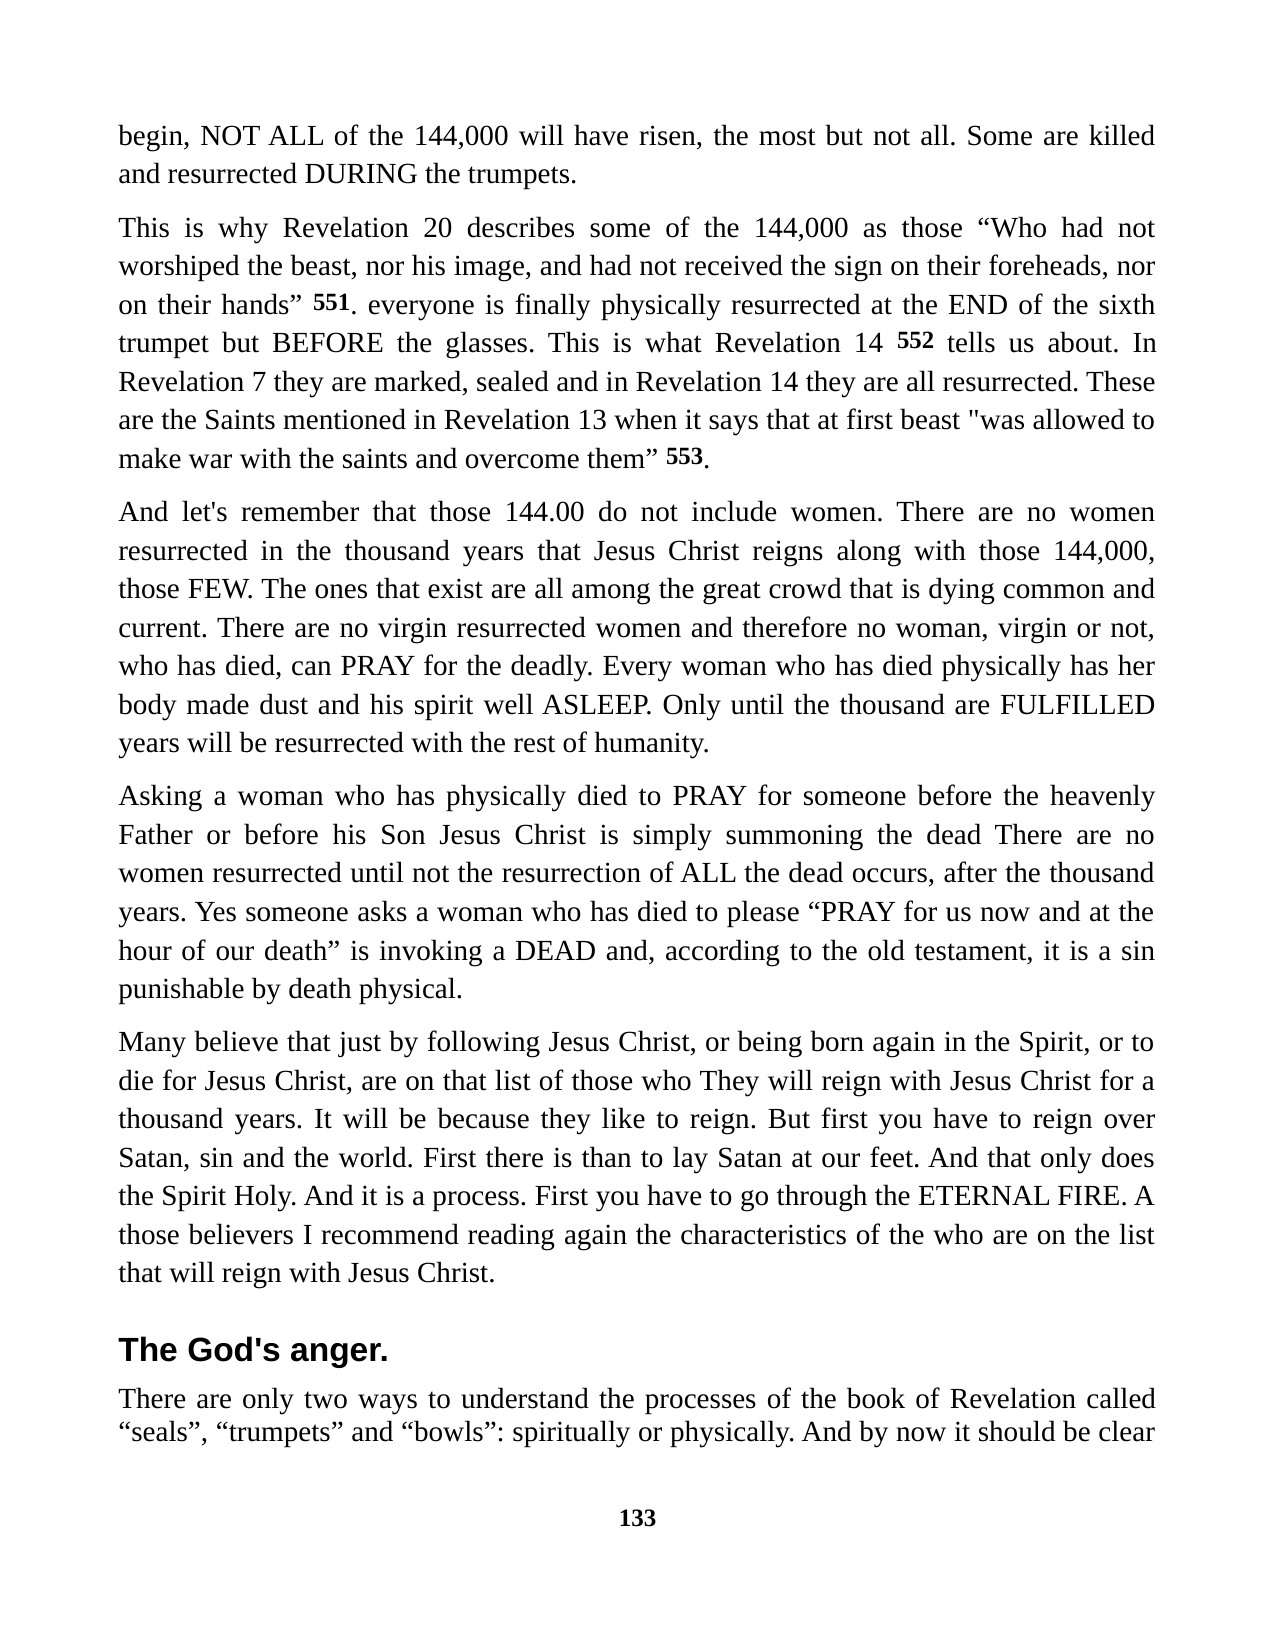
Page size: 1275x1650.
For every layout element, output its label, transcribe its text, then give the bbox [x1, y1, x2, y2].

text This is why Revelation 20 describes some of the 144,000 as those “Who had not worshiped the beast, nor his image, and had not received the sign on their foreheads, nor on their hands” . everyone is finally physically resurrected at the END of the sixth trumpet but BEFORE the glasses. This is what Revelation 14 tells us about. In Revelation 7 they are marked, sealed and in Revelation 14 they are all resurrected. These are the Saints mentioned in Revelation 13 when it says that at first beast "was allowed to make war with the saints and overcome them” . [118, 210, 1157, 474]
text Asking a woman who has physically died to PRAY for someone before the heavenly Father or before his Son Jesus Christ is simply summoning the dead There are no women resurrected until not the resurrection of ALL the dead occurs, after the thousand years. Yes someone asks a woman who has died to please “PRAY for us now and at the hour of our death” is invoking a DEAD and, according to the old testament, it is a sin punishable by death physical. [118, 778, 1157, 1005]
text Many believe that just by following Jesus Christ, or being born again in the Spirit, or to die for Jesus Christ, are on that list of those who They will reign with Jesus Christ for a thousand years. It will be because they like to reign. But first you have to reign over Satan, sin and the world. First there is than to lay Satan at our feet. And that only does the Spirit Holy. And it is a process. First you have to go through the ETERNAL FIRE. A those believers I recommend reading again the characteristics of the who are on the list that will reign with Jesus Christ. [118, 1024, 1157, 1289]
text And let's remember that those 144.00 do not include women. There are no women resurrected in the thousand years that Jesus Christ reigns along with those 144,000, those FEW. The ones that exist are all among the great crowd that is dying common and current. There are no virgin resurrected women and therefore no woman, virgin or not, who has died, can PRAY for the deadly. Every woman who has died physically has her body made dust and his spirit well ASLEEP. Only until the thousand are FULFILLED years will be resurrected with the rest of humanity. [118, 494, 1157, 759]
text There are only two ways to understand the processes of the book of Revelation called “seals”, “trumpets” and “bowls”: spiritually or physically. And by now it should be clear [118, 1381, 1157, 1448]
text begin, NOT ALL of the 144,000 will have risen, the most but not all. Some are killed and resurrected DURING the trumpets. [118, 118, 1157, 190]
subtitle The God's anger. [118, 1329, 1157, 1368]
